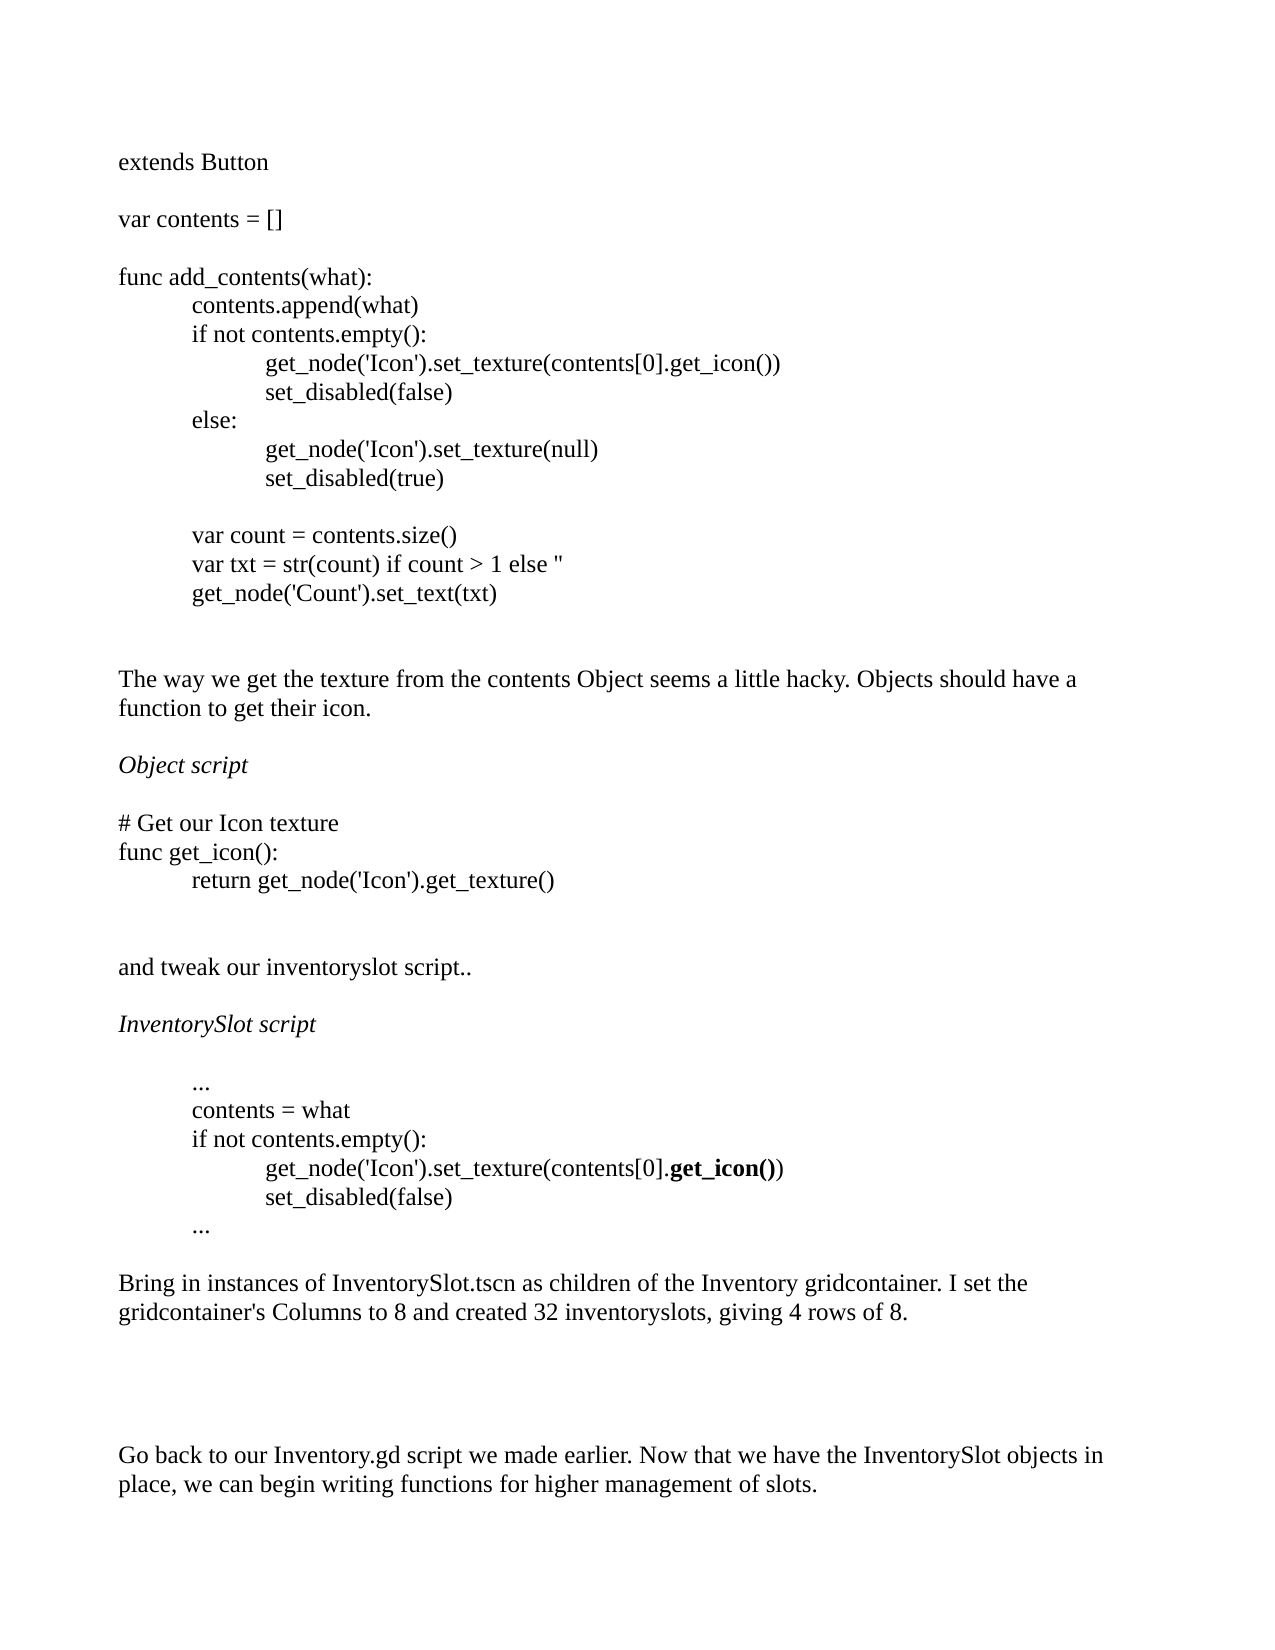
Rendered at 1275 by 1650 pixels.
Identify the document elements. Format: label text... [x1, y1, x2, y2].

text Go back to our Inventory.gd script we made earlier. Now that we have the InventorySlot objects in place, we can begin writing functions for higher management of slots. [118, 1441, 1157, 1498]
text and tweak our inventoryslot script.. [118, 952, 1157, 981]
text Object script [118, 751, 1157, 779]
text ... [118, 1067, 1157, 1096]
text Bring in instances of InventorySlot.tscn as children of the Inventory gridcontainer. I set the gridcontainer's Columns to 8 and created 32 inventoryslots, giving 4 rows of 8. [118, 1268, 1157, 1326]
text extends Button var contents = [] func add_contents(what): contents.append(what) if not contents.empty(): get_node('Icon').set_texture(contents[0].get_icon()) set_disabled(false) else: get_node('Icon').set_texture(null) set_disabled(true) var count = contents.size() var txt = str(count) if count > 1 else '' get_node('Count').set_text(txt) [118, 147, 1157, 607]
text InventorySlot script [118, 1009, 1157, 1038]
text The way we get the texture from the contents Object seems a little hacky. Objects should have a function to get their icon. [118, 664, 1157, 722]
text contents = what if not contents.empty(): get_node('Icon').set_texture(contents[0].get_icon()) set_disabled(false) [118, 1096, 1157, 1211]
text ... [118, 1211, 1157, 1239]
text # Get our Icon texture func get_icon(): return get_node('Icon').get_texture() [118, 808, 1157, 894]
